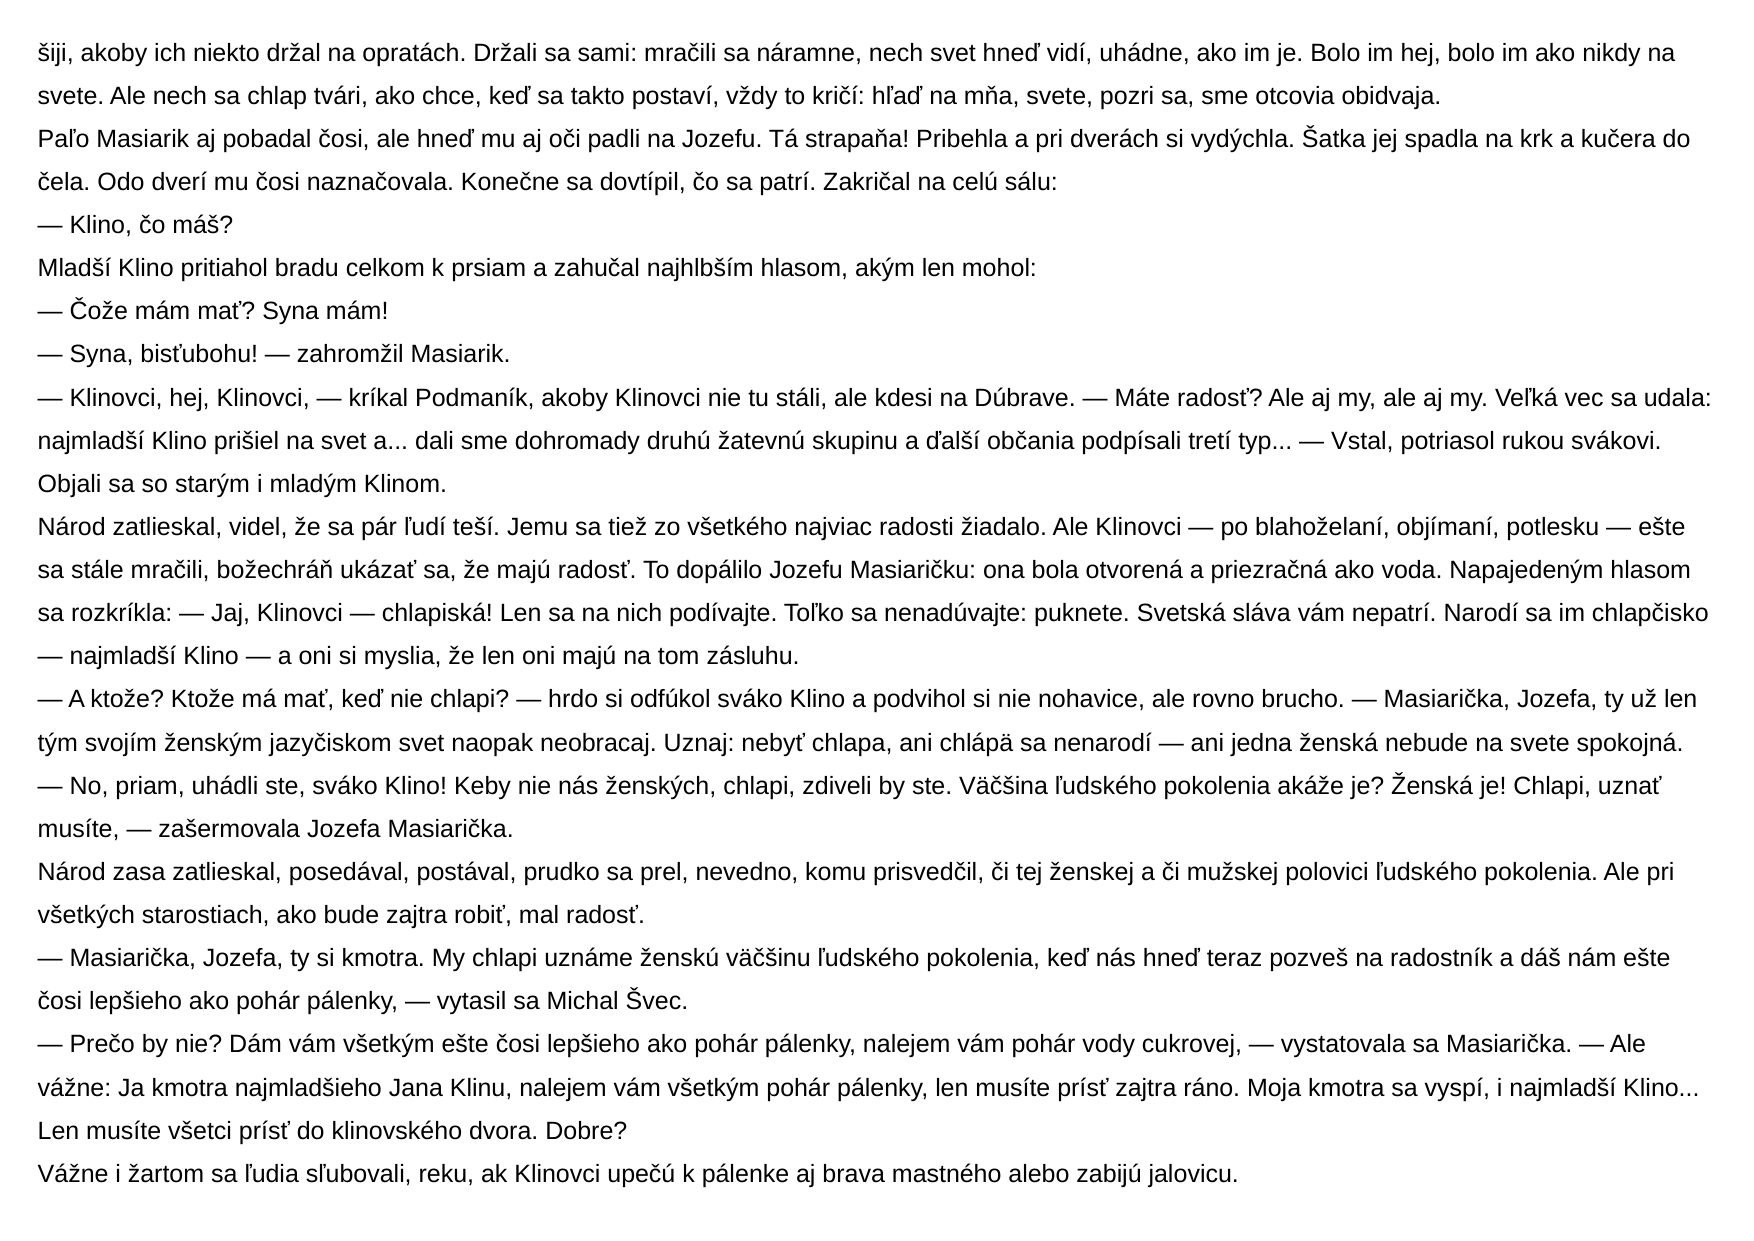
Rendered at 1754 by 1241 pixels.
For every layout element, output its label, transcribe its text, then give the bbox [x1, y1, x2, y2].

text Národ zasa zatlieskal, posedával, postával, prudko sa prel, nevedno, komu prisvedčil, či tej ženskej a či mužskej polovici ľudského pokolenia. Ale pri všetkých starostiach, ako bude zajtra robiť, mal radosť. [37, 857, 1716, 929]
text — No, priam, uhádli ste, sváko Klino! Keby nie nás ženských, chlapi, zdiveli by ste. Väčšina ľudského pokolenia akáže je? Ženská je! Chlapi, uznať musíte, — zašermovala Jozefa Masiarička. [37, 771, 1716, 842]
text — Čože mám mať? Syna mám! [37, 296, 1716, 325]
text šiji, akoby ich niekto držal na opratách. Držali sa sami: mračili sa náramne, nech svet hneď vidí, uhádne, ako im je. Bolo im hej, bolo im ako nikdy na svete. Ale nech sa chlap tvári, ako chce, keď sa takto postaví, vždy to kričí: hľaď na mňa, svete, pozri sa, sme otcovia obidvaja. [37, 37, 1716, 109]
text — Klino, čo máš? [37, 210, 1716, 239]
text Vážne i žartom sa ľudia sľubovali, reku, ak Klinovci upečú k pálenke aj brava mastného alebo zabijú jalovicu. [37, 1159, 1716, 1187]
text Národ zatlieskal, videl, že sa pár ľudí teší. Jemu sa tiež zo všetkého najviac radosti žiadalo. Ale Klinovci — po blahoželaní, objímaní, potlesku — ešte sa stále mračili, božechráň ukázať sa, že majú radosť. To dopálilo Jozefu Masiaričku: ona bola otvorená a priezračná ako voda. Napajedeným hlasom sa rozkríkla: — Jaj, Klinovci — chlapiská! Len sa na nich podívajte. Toľko sa nenadúvajte: puknete. Svetská sláva vám nepatrí. Narodí sa im chlapčisko — najmladší Klino — a oni si myslia, že len oni majú na tom zásluhu. [37, 512, 1716, 670]
text Paľo Masiarik aj pobadal čosi, ale hneď mu aj oči padli na Jozefu. Tá strapaňa! Pribehla a pri dverách si vydýchla. Šatka jej spadla na krk a kučera do čela. Odo dverí mu čosi naznačovala. Konečne sa dovtípil, čo sa patrí. Zakričal na celú sálu: [37, 124, 1716, 196]
text — Masiarička, Jozefa, ty si kmotra. My chlapi uznáme ženskú väčšinu ľudského pokolenia, keď nás hneď teraz pozveš na radostník a dáš nám ešte čosi lepšieho ako pohár pálenky, — vytasil sa Michal Švec. [37, 943, 1716, 1015]
text — Syna, bisťubohu! — zahromžil Masiarik. [37, 339, 1716, 368]
text — A ktože? Ktože má mať, keď nie chlapi? — hrdo si odfúkol sváko Klino a podvihol si nie nohavice, ale rovno brucho. — Masiarička, Jozefa, ty už len tým svojím ženským jazyčiskom svet naopak neobracaj. Uznaj: nebyť chlapa, ani chlápä sa nenarodí — ani jedna ženská nebude na svete spokojná. [37, 684, 1716, 756]
text — Prečo by nie? Dám vám všetkým ešte čosi lepšieho ako pohár pálenky, nalejem vám pohár vody cukrovej, — vystatovala sa Masiarička. — Ale vážne: Ja kmotra najmladšieho Jana Klinu, nalejem vám všetkým pohár pálenky, len musíte prísť zajtra ráno. Moja kmotra sa vyspí, i najmladší Klino... Len musíte všetci prísť do klinovského dvora. Dobre? [37, 1029, 1716, 1144]
text Mladší Klino pritiahol bradu celkom k prsiam a zahučal najhlbším hlasom, akým len mohol: [37, 253, 1716, 282]
text — Klinovci, hej, Klinovci, — kríkal Podmaník, akoby Klinovci nie tu stáli, ale kdesi na Dúbrave. — Máte radosť? Ale aj my, ale aj my. Veľká vec sa udala: najmladší Klino prišiel na svet a... dali sme dohromady druhú žatevnú skupinu a ďalší občania podpísali tretí typ... — Vstal, potriasol rukou svákovi. Objali sa so starým i mladým Klinom. [37, 382, 1716, 497]
